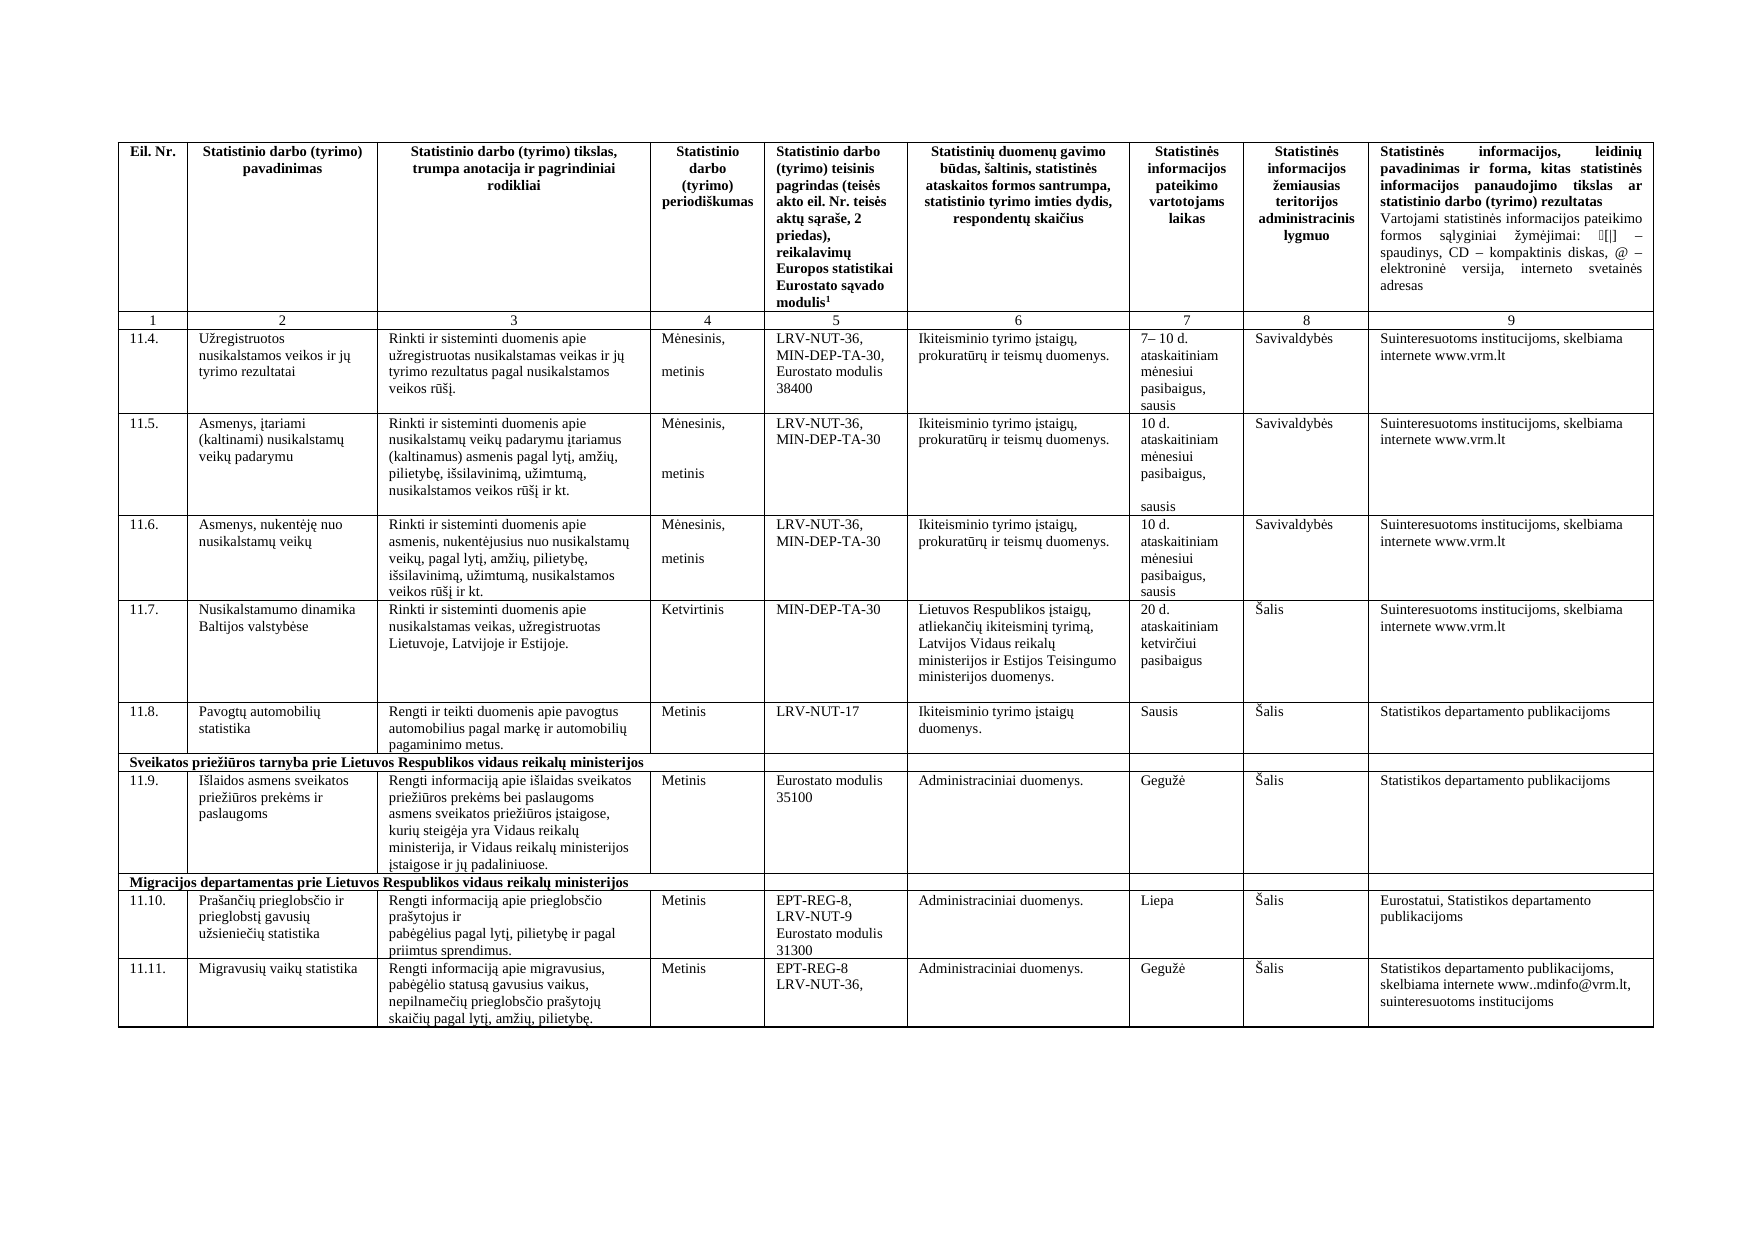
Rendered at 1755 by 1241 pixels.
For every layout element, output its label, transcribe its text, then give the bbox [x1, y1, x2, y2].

table_cell Suinteresuotoms institucijoms, skelbiama internete www.vrm.lt [1369, 330, 1653, 413]
table_cell Metinis [651, 891, 764, 958]
table_cell 8 [1244, 312, 1368, 328]
table_cell 9 [1369, 312, 1653, 328]
table_cell [765, 754, 907, 771]
table_cell Mėnesinis, metinis [651, 330, 764, 413]
table_cell [1130, 874, 1243, 890]
table_cell Rengti ir teikti duomenis apie pavogtus automobilius pagal markę ir automobilių pagaminimo metus. [378, 703, 650, 753]
table_cell Rinkti ir sisteminti duomenis apie užregistruotas nusikalstamas veikas ir jų tyrimo rezultatus pagal nusikalstamos veikos rūšį. [378, 330, 650, 413]
table_cell [1244, 754, 1368, 771]
table_cell Rinkti ir sisteminti duomenis apie nusikalstamas veikas, užregistruotas Lietuvoje, Latvijoje ir Estijoje. [378, 601, 650, 702]
table_cell LRV-NUT-17 [765, 703, 907, 753]
table_cell Mėnesinis, metinis [651, 516, 764, 600]
table_cell Šalis [1244, 959, 1368, 1026]
table_cell 11.8. [119, 703, 187, 753]
table_cell LRV-NUT-36, MIN-DEP-TA-30 [765, 516, 907, 600]
table_cell Rinkti ir sisteminti duomenis apie asmenis, nukentėjusius nuo nusikalstamų veikų, pagal lytį, amžių, pilietybę, išsilavinimą, užimtumą, nusikalstamos veikos rūšį ir kt. [378, 516, 650, 600]
table_cell Statistikos departamento publikacijoms, skelbiama internete www..mdinfo@vrm.lt, suinteresuotoms institucijoms [1369, 959, 1653, 1026]
table_cell Migracijos departamentas prie Lietuvos Respublikos vidaus reikalų ministerijos [119, 874, 764, 890]
table_cell Asmenys, nukentėję nuo nusikalstamų veikų [188, 516, 377, 600]
table_cell [1369, 754, 1653, 771]
table_cell Metinis [651, 703, 764, 753]
table_cell [908, 874, 1129, 890]
table_cell Administraciniai duomenys. [908, 959, 1129, 1026]
table_header Statistinės informacijos pateikimo vartotojams laikas [1130, 143, 1243, 311]
table_cell 7 [1130, 312, 1243, 328]
table_cell Statistikos departamento publikacijoms [1369, 703, 1653, 753]
table_cell Rinkti ir sisteminti duomenis apie nusikalstamų veikų padarymu įtariamus (kaltinamus) asmenis pagal lytį, amžių, pilietybę, išsilavinimą, užimtumą, nusikalstamos veikos rūšį ir kt. [378, 414, 650, 515]
table_cell Administraciniai duomenys. [908, 772, 1129, 872]
table_cell Rengti informaciją apie prieglobsčio prašytojus ir pabėgėlius pagal lytį, pilietybę ir pagal priimtus sprendimus. [378, 891, 650, 958]
table_cell Suinteresuotoms institucijoms, skelbiama internete www.vrm.lt [1369, 414, 1653, 515]
table_cell 11.6. [119, 516, 187, 600]
table_cell [1369, 874, 1653, 890]
table_cell 11.11. [119, 959, 187, 1026]
table_cell Ikiteisminio tyrimo įstaigų, prokuratūrų ir teismų duomenys. [908, 330, 1129, 413]
table_header Statistinio darbo (tyrimo) pavadinimas [188, 143, 377, 311]
table_cell 11.4. [119, 330, 187, 413]
table_cell 10 d. ataskaitiniam mėnesiui pasibaigus, sausis [1130, 414, 1243, 515]
table_cell [1130, 754, 1243, 771]
table_cell Ketvirtinis [651, 601, 764, 702]
table_cell 11.5. [119, 414, 187, 515]
table_header Statistinių duomenų gavimo būdas, šaltinis, statistinės ataskaitos formos santrumpa, statistinio tyrimo imties dydis, respondentų skaičius [908, 143, 1129, 311]
table_cell Migravusių vaikų statistika [188, 959, 377, 1026]
table_cell Eurostatui, Statistikos departamento publikacijoms [1369, 891, 1653, 958]
table_cell 11.7. [119, 601, 187, 702]
table_cell 6 [908, 312, 1129, 328]
table_cell Šalis [1244, 703, 1368, 753]
table_cell [1244, 874, 1368, 890]
table_cell MIN-DEP-TA-30 [765, 601, 907, 702]
table_cell Mėnesinis, metinis [651, 414, 764, 515]
table_cell Šalis [1244, 891, 1368, 958]
table_cell [765, 874, 907, 890]
table_header Statistinio darbo (tyrimo) teisinis pagrindas (teisės akto eil. Nr. teisės aktų sąraše, 2 priedas), reikalavimų Europos statistikai Eurostato sąvado modulis1 [765, 143, 907, 311]
table_cell Suinteresuotoms institucijoms, skelbiama internete www.vrm.lt [1369, 601, 1653, 702]
table_cell Gegužė [1130, 772, 1243, 872]
table_cell Savivaldybės [1244, 414, 1368, 515]
table_cell 3 [378, 312, 650, 328]
table_header Eil. Nr. [119, 143, 187, 311]
table_cell Pavogtų automobilių statistika [188, 703, 377, 753]
table_cell Ikiteisminio tyrimo įstaigų, prokuratūrų ir teismų duomenys. [908, 414, 1129, 515]
table_cell [908, 754, 1129, 771]
table_cell Metinis [651, 959, 764, 1026]
table_cell Suinteresuotoms institucijoms, skelbiama internete www.vrm.lt [1369, 516, 1653, 600]
table_cell 11.10. [119, 891, 187, 958]
table_cell Ikiteisminio tyrimo įstaigų, prokuratūrų ir teismų duomenys. [908, 516, 1129, 600]
table_cell Liepa [1130, 891, 1243, 958]
table_cell Statistikos departamento publikacijoms [1369, 772, 1653, 872]
table_cell 7– 10 d. ataskaitiniam mėnesiui pasibaigus, sausis [1130, 330, 1243, 413]
table_cell 11.9. [119, 772, 187, 872]
table_cell 10 d. ataskaitiniam mėnesiui pasibaigus, sausis [1130, 516, 1243, 600]
table_cell Lietuvos Respublikos įstaigų, atliekančių ikiteisminį tyrimą, Latvijos Vidaus reikalų ministerijos ir Estijos Teisingumo ministerijos duomenys. [908, 601, 1129, 702]
table_cell Šalis [1244, 601, 1368, 702]
table_cell Gegužė [1130, 959, 1243, 1026]
table_cell Eurostato modulis 35100 [765, 772, 907, 872]
table_cell Savivaldybės [1244, 516, 1368, 600]
table_cell Administraciniai duomenys. [908, 891, 1129, 958]
table_cell 1 [119, 312, 187, 328]
table_cell Sveikatos priežiūros tarnyba prie Lietuvos Respublikos vidaus reikalų ministerijos [119, 754, 764, 771]
table_cell Nusikalstamumo dinamika Baltijos valstybėse [188, 601, 377, 702]
table_cell 5 [765, 312, 907, 328]
table_cell EPT-REG-8 LRV-NUT-36, [765, 959, 907, 1026]
table_header Statistinio darbo (tyrimo) periodiškumas [651, 143, 764, 311]
table_cell Prašančių prieglobsčio ir prieglobstį gavusių užsieniečių statistika [188, 891, 377, 958]
table_cell EPT-REG-8, LRV-NUT-9 Eurostato modulis 31300 [765, 891, 907, 958]
table_cell 2 [188, 312, 377, 328]
table_cell Užregistruotos nusikalstamos veikos ir jų tyrimo rezultatai [188, 330, 377, 413]
table_cell Sausis [1130, 703, 1243, 753]
table_cell LRV-NUT-36, MIN-DEP-TA-30 [765, 414, 907, 515]
table_cell Metinis [651, 772, 764, 872]
table_cell Rengti informaciją apie išlaidas sveikatos priežiūros prekėms bei paslaugoms asmens sveikatos priežiūros įstaigose, kurių steigėja yra Vidaus reikalų ministerija, ir Vidaus reikalų ministerijos įstaigose ir jų padaliniuose. [378, 772, 650, 872]
table_cell Rengti informaciją apie migravusius, pabėgėlio statusą gavusius vaikus, nepilnamečių prieglobsčio prašytojų skaičių pagal lytį, amžių, pilietybę. [378, 959, 650, 1026]
table_cell LRV-NUT-36, MIN-DEP-TA-30, Eurostato modulis 38400 [765, 330, 907, 413]
table_cell Asmenys, įtariami (kaltinami) nusikalstamų veikų padarymu [188, 414, 377, 515]
table_cell Šalis [1244, 772, 1368, 872]
table_header Statistinės informacijos žemiausias teritorijos administracinis lygmuo [1244, 143, 1368, 311]
table_cell 4 [651, 312, 764, 328]
table_cell Savivaldybės [1244, 330, 1368, 413]
table_cell Išlaidos asmens sveikatos priežiūros prekėms ir paslaugoms [188, 772, 377, 872]
table_cell Ikiteisminio tyrimo įstaigų duomenys. [908, 703, 1129, 753]
table_header Statistinio darbo (tyrimo) tikslas, trumpa anotacija ir pagrindiniai rodikliai [378, 143, 650, 311]
table_cell 20 d. ataskaitiniam ketvirčiui pasibaigus [1130, 601, 1243, 702]
table_header Statistinės informacijos, leidinių pavadinimas ir forma, kitas statistinės informacijos panaudojimo tikslas ar statistinio darbo (tyrimo) rezultatas Vartojami statistinės informacijos pateikimo formos sąlyginiai žymėjimai: [|] – spaudinys, CD – kompaktinis diskas, @ – elektroninė versija, interneto svetainės adresas [1369, 143, 1653, 311]
